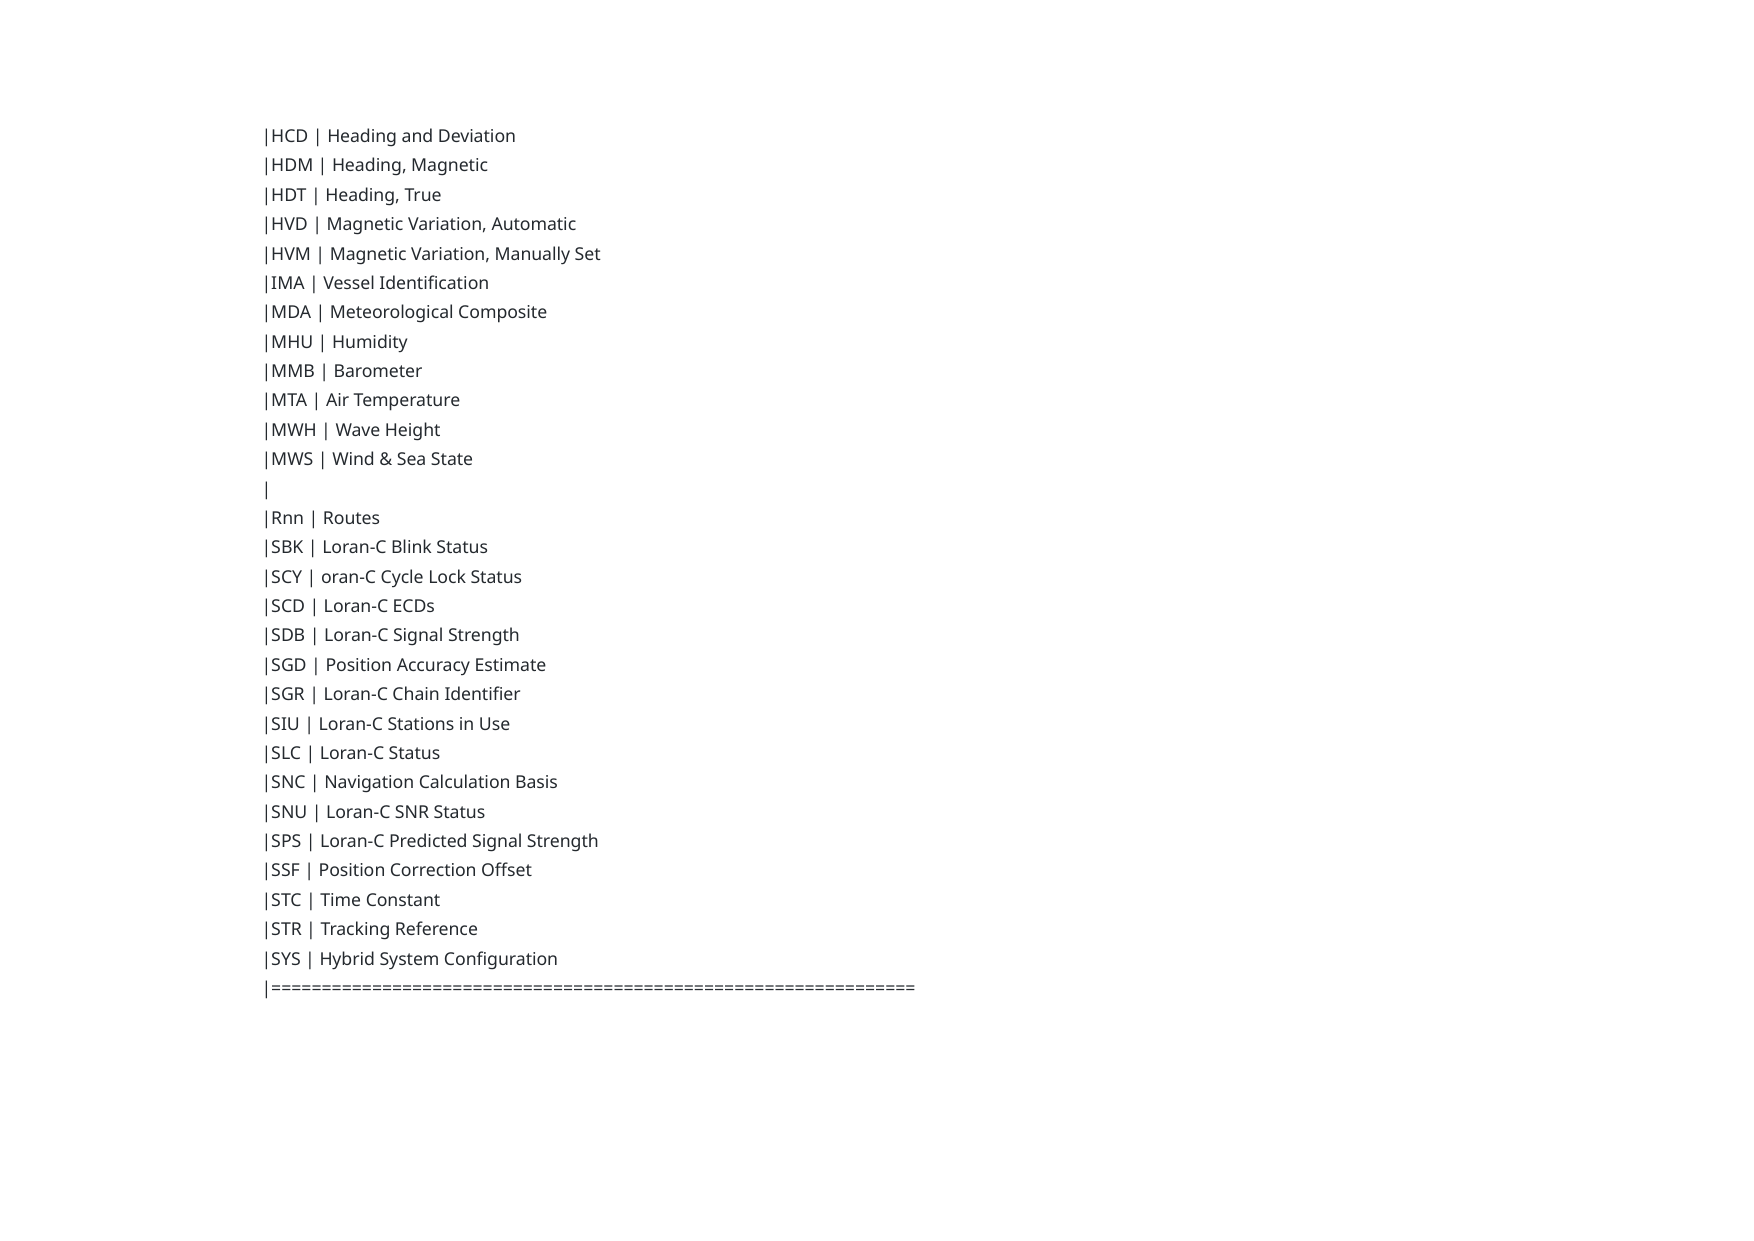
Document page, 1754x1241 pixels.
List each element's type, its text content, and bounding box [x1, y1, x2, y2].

table_cell [118, 529, 261, 559]
table_cell |Rnn | Routes [261, 500, 1636, 529]
table_cell [118, 559, 261, 588]
table_cell [118, 911, 261, 941]
table_cell |HVM | Magnetic Variation, Manually Set [261, 236, 1636, 265]
table_cell |HDT | Heading, True [261, 177, 1636, 206]
table_cell [118, 471, 261, 500]
table_cell [118, 500, 261, 529]
table_cell [118, 999, 261, 1004]
table_cell | [261, 471, 1636, 500]
table_cell |SCD | Loran-C ECDs [261, 588, 1636, 617]
table_cell [118, 383, 261, 412]
table_cell [118, 823, 261, 852]
table_cell |SGD | Position Accuracy Estimate [261, 647, 1636, 676]
table_cell |SNU | Loran-C SNR Status [261, 794, 1636, 823]
table_cell [118, 941, 261, 970]
table_cell [118, 588, 261, 617]
table_cell [118, 294, 261, 324]
table_cell [118, 882, 261, 911]
table_cell [118, 853, 261, 882]
table_cell |IMA | Vessel Identification [261, 265, 1636, 294]
table_cell [118, 706, 261, 735]
table_cell [118, 1004, 261, 1122]
table_cell |MHU | Humidity [261, 324, 1636, 353]
table_cell |MTA | Air Temperature [261, 383, 1636, 412]
table_cell |SIU | Loran-C Stations in Use [261, 706, 1636, 735]
table_cell [118, 353, 261, 382]
table_cell [118, 236, 261, 265]
table_cell [118, 735, 261, 764]
table_cell [118, 647, 261, 676]
table_cell [118, 412, 261, 441]
table_cell [118, 206, 261, 236]
table_cell [261, 999, 1636, 1004]
table_cell [118, 676, 261, 706]
table_cell |SLC | Loran-C Status [261, 735, 1636, 764]
table_cell |MMB | Barometer [261, 353, 1636, 382]
table_cell [118, 265, 261, 294]
table_cell |SBK | Loran-C Blink Status [261, 529, 1636, 559]
table_cell |MDA | Meteorological Composite [261, 294, 1636, 324]
table_cell [118, 970, 261, 999]
table_cell |MWS | Wind & Sea State [261, 441, 1636, 471]
table_cell [118, 118, 261, 147]
table_cell |STC | Time Constant [261, 882, 1636, 911]
table_cell |SCY | oran-C Cycle Lock Status [261, 559, 1636, 588]
table_cell [118, 764, 261, 794]
table_cell |SYS | Hybrid System Configuration [261, 941, 1636, 970]
table_cell |================================================================ [261, 970, 1636, 999]
table_cell [118, 148, 261, 177]
table_cell |STR | Tracking Reference [261, 911, 1636, 941]
table_cell |SNC | Navigation Calculation Basis [261, 764, 1636, 794]
table_cell [261, 1004, 1636, 1122]
table_cell [118, 441, 261, 471]
table_cell |HVD | Magnetic Variation, Automatic [261, 206, 1636, 236]
table_cell [118, 324, 261, 353]
table_cell [118, 794, 261, 823]
table_cell |HCD | Heading and Deviation [261, 118, 1636, 147]
table_cell [118, 618, 261, 647]
table_cell [118, 177, 261, 206]
table_cell |SGR | Loran-C Chain Identifier [261, 676, 1636, 706]
table_cell |SSF | Position Correction Offset [261, 853, 1636, 882]
table_cell |SPS | Loran-C Predicted Signal Strength [261, 823, 1636, 852]
table_cell |SDB | Loran-C Signal Strength [261, 618, 1636, 647]
table_cell |HDM | Heading, Magnetic [261, 148, 1636, 177]
table_cell |MWH | Wave Height [261, 412, 1636, 441]
